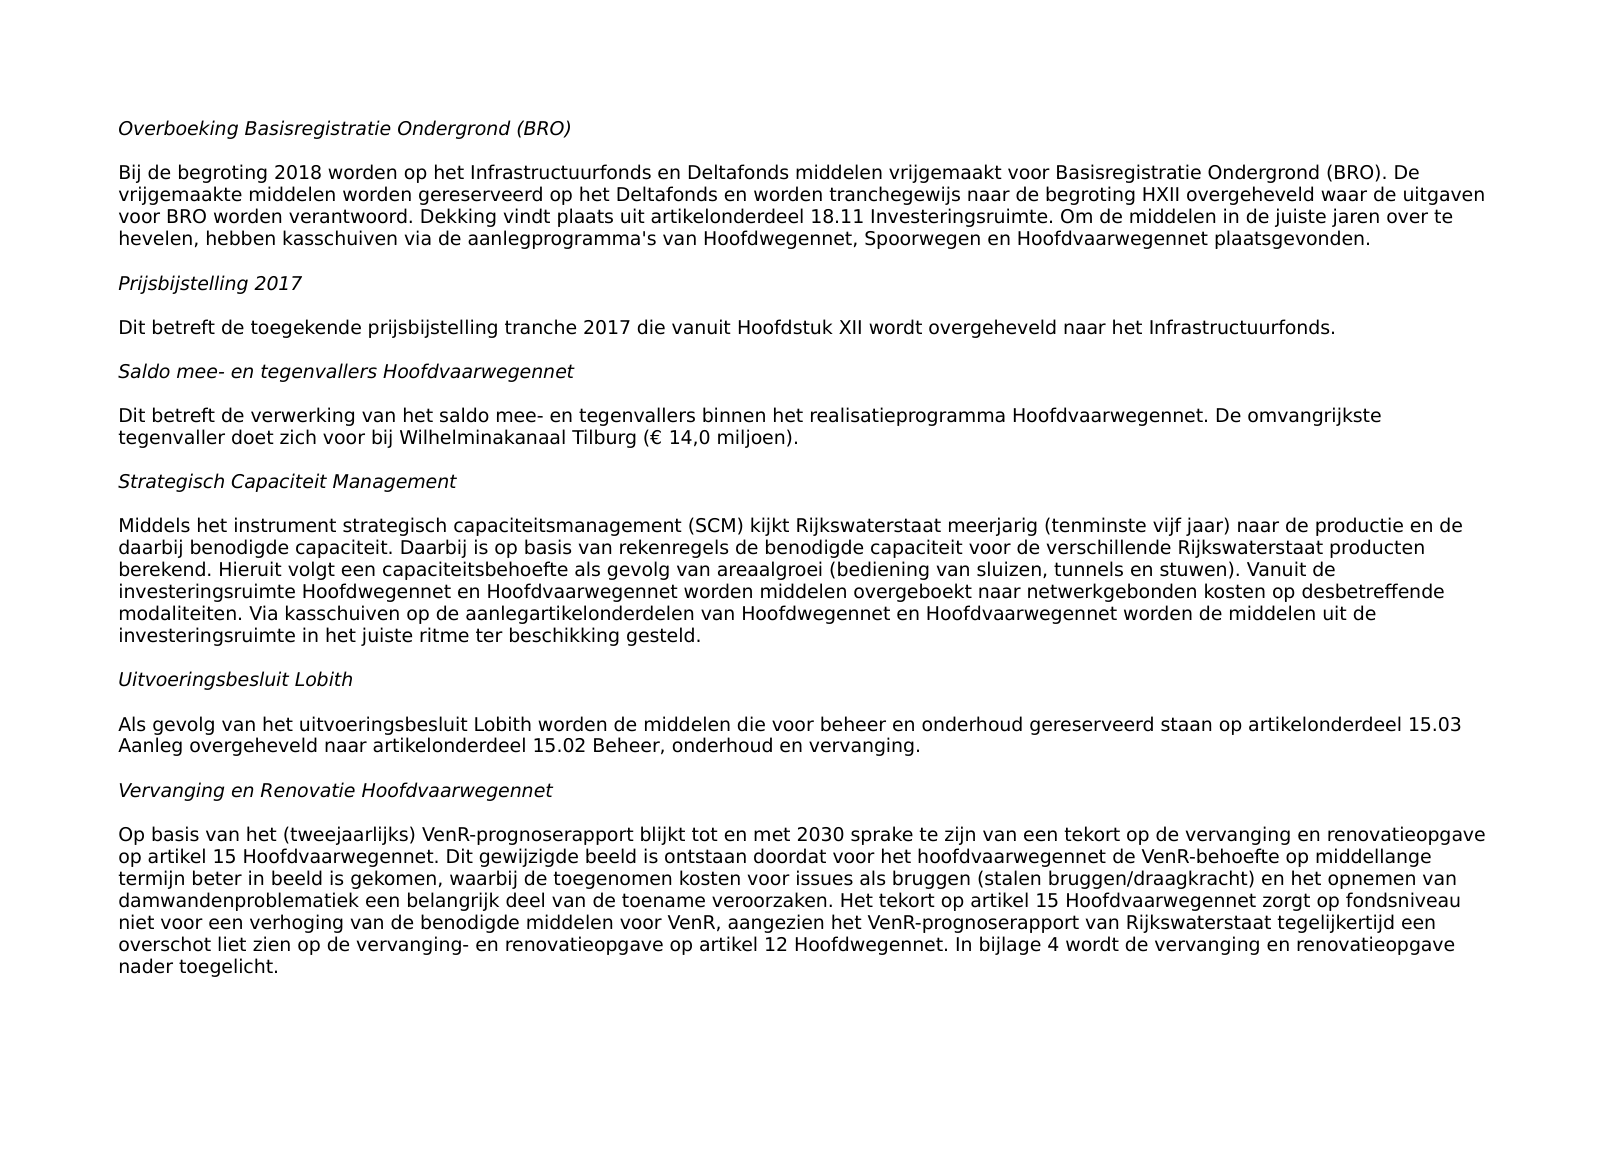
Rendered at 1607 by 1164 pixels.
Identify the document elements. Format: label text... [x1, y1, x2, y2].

subtitle Prijsbijstelling 2017 [118, 272, 1488, 294]
subtitle Vervanging en Renovatie Hoofdvaarwegennet [118, 779, 1488, 802]
text Bij de begroting 2018 worden op het Infrastructuurfonds en Deltafonds middelen vrijgemaakt voor Basisregistratie Ondergrond (BRO). De vrijgemaakte middelen worden gereserveerd op het Deltafonds en worden tranchegewijs naar de begroting HXII overgeheveld waar de uitgaven voor BRO worden verantwoord. Dekking vindt plaats uit artikelonderdeel 18.11 Investeringsruimte. Om de middelen in de juiste jaren over te hevelen, hebben kasschuiven via de aanlegprogramma's van Hoofdwegennet, Spoorwegen en Hoofdvaarwegennet plaatsgevonden. [118, 162, 1488, 250]
text Dit betreft de verwerking van het saldo mee- en tegenvallers binnen het realisatieprogramma Hoofdvaarwegennet. De omvangrijkste tegenvaller doet zich voor bij Wilhelminakanaal Tilburg (€ 14,0 miljoen). [118, 405, 1488, 449]
text Als gevolg van het uitvoeringsbesluit Lobith worden de middelen die voor beheer en onderhoud gereserveerd staan op artikelonderdeel 15.03 Aanleg overgeheveld naar artikelonderdeel 15.02 Beheer, onderhoud en vervanging. [118, 713, 1488, 757]
text Op basis van het (tweejaarlijks) VenR-prognoserapport blijkt tot en met 2030 sprake te zijn van een tekort op de vervanging en renovatieopgave op artikel 15 Hoofdvaarwegennet. Dit gewijzigde beeld is ontstaan doordat voor het hoofdvaarwegennet de VenR-behoefte op middellange termijn beter in beeld is gekomen, waarbij de toegenomen kosten voor issues als bruggen (stalen bruggen/draagkracht) en het opnemen van damwandenproblematiek een belangrijk deel van de toename veroorzaken. Het tekort op artikel 15 Hoofdvaarwegennet zorgt op fondsniveau niet voor een verhoging van de benodigde middelen voor VenR, aangezien het VenR-prognoserapport van Rijkswaterstaat tegelijkertijd een overschot liet zien op de vervanging- en renovatieopgave op artikel 12 Hoofdwegennet. In bijlage 4 wordt de vervanging en renovatieopgave nader toegelicht. [118, 824, 1488, 978]
subtitle Overboeking Basisregistratie Ondergrond (BRO) [118, 118, 1488, 140]
subtitle Uitvoeringsbesluit Lobith [118, 669, 1488, 691]
subtitle Saldo mee- en tegenvallers Hoofdvaarwegennet [118, 361, 1488, 383]
subtitle Strategisch Capaciteit Management [118, 471, 1488, 493]
text Middels het instrument strategisch capaciteitsmanagement (SCM) kijkt Rijkswaterstaat meerjarig (tenminste vijf jaar) naar de productie en de daarbij benodigde capaciteit. Daarbij is op basis van rekenregels de benodigde capaciteit voor de verschillende Rijkswaterstaat producten berekend. Hieruit volgt een capaciteitsbehoefte als gevolg van areaalgroei (bediening van sluizen, tunnels en stuwen). Vanuit de investeringsruimte Hoofdwegennet en Hoofdvaarwegennet worden middelen overgeboekt naar netwerkgebonden kosten op desbetreffende modaliteiten. Via kasschuiven op de aanlegartikelonderdelen van Hoofdwegennet en Hoofdvaarwegennet worden de middelen uit de investeringsruimte in het juiste ritme ter beschikking gesteld. [118, 515, 1488, 647]
text Dit betreft de toegekende prijsbijstelling tranche 2017 die vanuit Hoofdstuk XII wordt overgeheveld naar het Infrastructuurfonds. [118, 317, 1488, 338]
